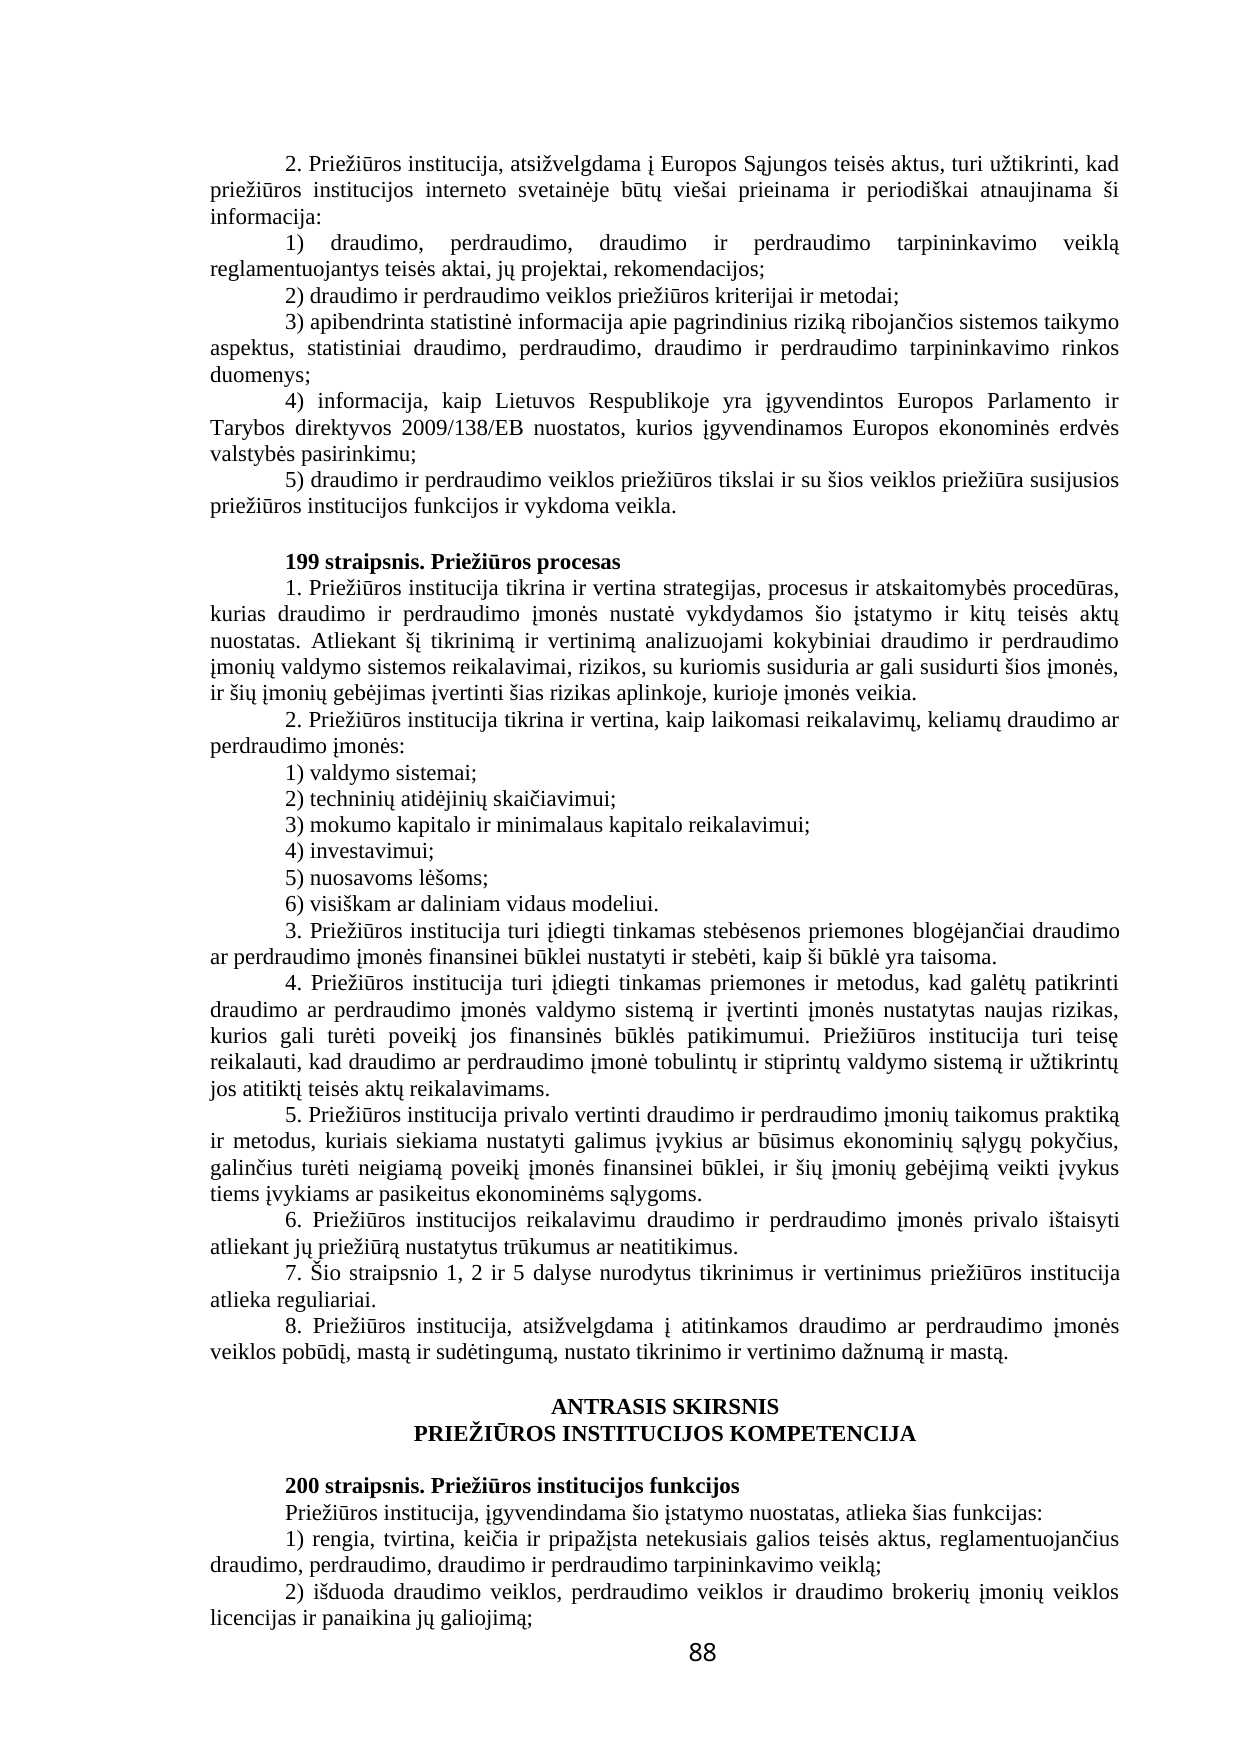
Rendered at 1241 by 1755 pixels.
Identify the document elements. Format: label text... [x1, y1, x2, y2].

text PRIEŽIŪROS INSTITUCIJOS KOMPETENCIJA [210, 1420, 1120, 1446]
text 3) mokumo kapitalo ir minimalaus kapitalo reikalavimui; [210, 811, 1120, 838]
text 5) nuosavoms lėšoms; [210, 864, 1120, 890]
text 7. Šio straipsnio 1, 2 ir 5 dalyse nurodytus tikrinimus ir vertinimus priežiūros institucija atlieka reguliariai. [210, 1259, 1120, 1312]
text 2) draudimo ir perdraudimo veiklos priežiūros kriterijai ir metodai; [210, 282, 1120, 308]
text 199 straipsnis. Priežiūros procesas [210, 548, 1120, 574]
text 1) draudimo, perdraudimo, draudimo ir perdraudimo tarpininkavimo veiklą reglamentuojantys teisės aktai, jų projektai, rekomendacijos; [210, 229, 1120, 282]
text 5. Priežiūros institucija privalo vertinti draudimo ir perdraudimo įmonių taikomus praktiką ir metodus, kuriais siekiama nustatyti galimus įvykius ar būsimus ekonominių sąlygų pokyčius, galinčius turėti neigiamą poveikį įmonės finansinei būklei, ir šių įmonių gebėjimą veikti įvykus tiems įvykiams ar pasikeitus ekonominėms sąlygoms. [210, 1101, 1120, 1207]
text 1) valdymo sistemai; [210, 758, 1120, 785]
text 8. Priežiūros institucija, atsižvelgdama į atitinkamos draudimo ar perdraudimo įmonės veiklos pobūdį, mastą ir sudėtingumą, nustato tikrinimo ir vertinimo dažnumą ir mastą. [210, 1312, 1120, 1365]
text 6. Priežiūros institucijos reikalavimu draudimo ir perdraudimo įmonės privalo ištaisyti atliekant jų priežiūrą nustatytus trūkumus ar neatitikimus. [210, 1207, 1120, 1259]
text 4. Priežiūros institucija turi įdiegti tinkamas priemones ir metodus, kad galėtų patikrinti draudimo ar perdraudimo įmonės valdymo sistemą ir įvertinti įmonės nustatytas naujas rizikas, kurios gali turėti poveikį jos finansinės būklės patikimumui. Priežiūros institucija turi teisę reikalauti, kad draudimo ar perdraudimo įmonė tobulintų ir stiprintų valdymo sistemą ir užtikrintų jos atitiktį teisės aktų reikalavimams. [210, 969, 1120, 1101]
text 2. Priežiūros institucija tikrina ir vertina, kaip laikomasi reikalavimų, keliamų draudimo ar perdraudimo įmonės: [210, 706, 1120, 758]
text 2) išduoda draudimo veiklos, perdraudimo veiklos ir draudimo brokerių įmonių veiklos licencijas ir panaikina jų galiojimą; [210, 1578, 1120, 1631]
text 1) rengia, tvirtina, keičia ir pripažįsta netekusiais galios teisės aktus, reglamentuojančius draudimo, perdraudimo, draudimo ir perdraudimo tarpininkavimo veiklą; [210, 1525, 1120, 1578]
text 200 straipsnis. Priežiūros institucijos funkcijos [210, 1472, 1120, 1499]
text 3. Priežiūros institucija turi įdiegti tinkamas stebėsenos priemones blogėjančiai draudimo ar perdraudimo įmonės finansinei būklei nustatyti ir stebėti, kaip ši būklė yra taisoma. [210, 917, 1120, 969]
text 4) investavimui; [210, 838, 1120, 864]
text 2. Priežiūros institucija, atsižvelgdama į Europos Sąjungos teisės aktus, turi užtikrinti, kad priežiūros institucijos interneto svetainėje būtų viešai prieinama ir periodiškai atnaujinama ši informacija: [210, 150, 1120, 229]
text 4) informacija, kaip Lietuvos Respublikoje yra įgyvendintos Europos Parlamento ir Tarybos direktyvos 2009/138/EB nuostatos, kurios įgyvendinamos Europos ekonominės erdvės valstybės pasirinkimu; [210, 387, 1120, 466]
text Priežiūros institucija, įgyvendindama šio įstatymo nuostatas, atlieka šias funkcijas: [210, 1499, 1120, 1525]
text 1. Priežiūros institucija tikrina ir vertina strategijas, procesus ir atskaitomybės procedūras, kurias draudimo ir perdraudimo įmonės nustatė vykdydamos šio įstatymo ir kitų teisės aktų nuostatas. Atliekant šį tikrinimą ir vertinimą analizuojami kokybiniai draudimo ir perdraudimo įmonių valdymo sistemos reikalavimai, rizikos, su kuriomis susiduria ar gali susidurti šios įmonės, ir šių įmonių gebėjimas įvertinti šias rizikas aplinkoje, kurioje įmonės veikia. [210, 574, 1120, 706]
text 2) techninių atidėjinių skaičiavimui; [210, 785, 1120, 811]
text 5) draudimo ir perdraudimo veiklos priežiūros tikslai ir su šios veiklos priežiūra susijusios priežiūros institucijos funkcijos ir vykdoma veikla. [210, 466, 1120, 519]
text ANTRASIS SKIRSNIS [210, 1393, 1120, 1420]
text 3) apibendrinta statistinė informacija apie pagrindinius riziką ribojančios sistemos taikymo aspektus, statistiniai draudimo, perdraudimo, draudimo ir perdraudimo tarpininkavimo rinkos duomenys; [210, 308, 1120, 387]
text 6) visiškam ar daliniam vidaus modeliui. [210, 890, 1120, 917]
